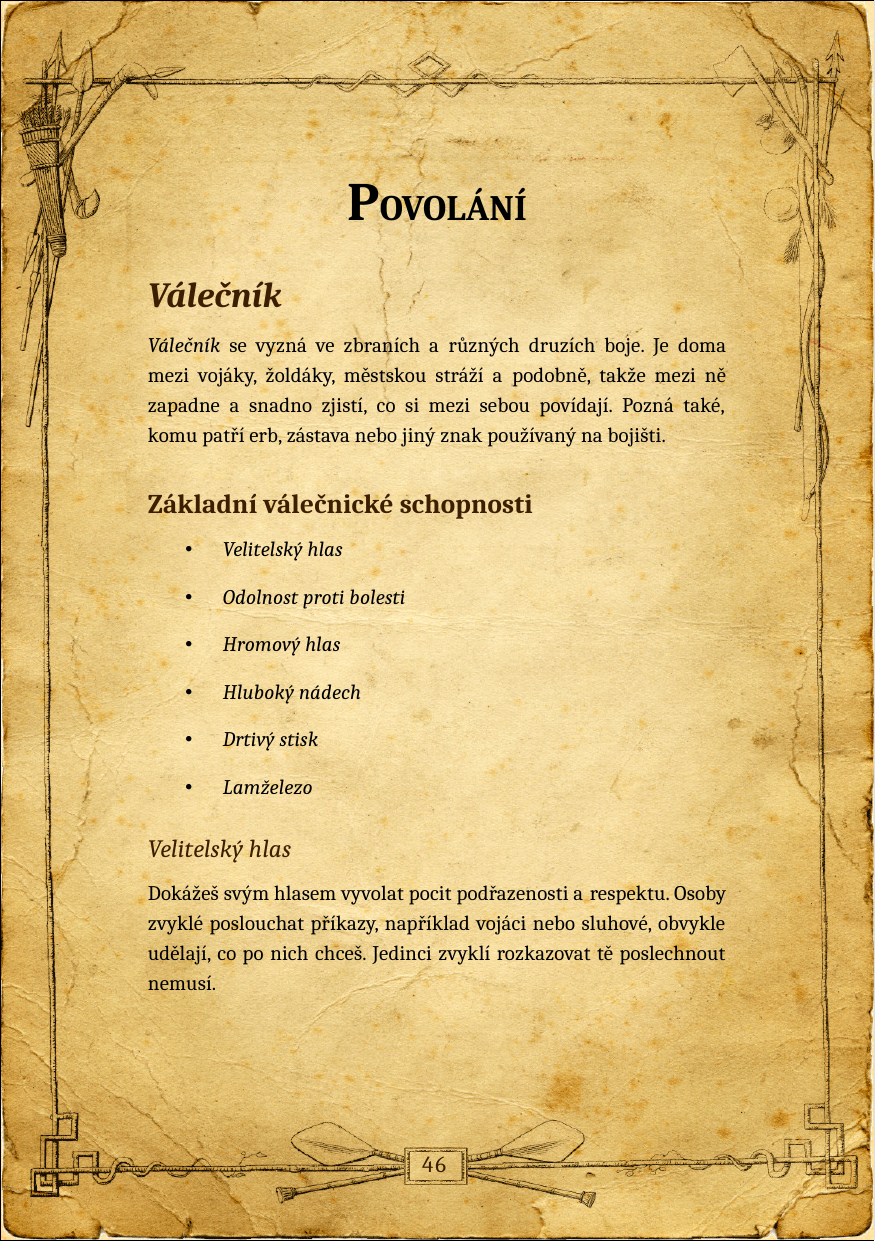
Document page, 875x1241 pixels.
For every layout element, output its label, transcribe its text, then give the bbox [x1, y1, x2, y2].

subtitle Válečník [148, 275, 726, 316]
list Hromový hlas [185, 633, 726, 657]
picture [1, 1, 874, 1240]
list Hluboký nádech [185, 681, 726, 704]
text Válečník se vyzná ve zbraních a⁠ různých druzích boje. Je doma mezi vojáky, žoldáky, městskou stráží a⁠ podobně, takže mezi ně zapadne a⁠ snadno zjistí, co si mezi sebou povídají. Pozná také, komu patří erb, zástava nebo jiný znak používaný na bojišti. [148, 334, 726, 447]
list Odolnost proti bolesti [185, 585, 726, 609]
list Velitelský hlas [185, 538, 726, 562]
text Dokážeš svým hlasem vyvolat pocit podřazenosti a⁠ respektu. Osoby zvyklé poslouchat příkazy, například vojáci nebo sluhové, obvykle udělají, co po nich chceš. Jedinci zvyklí rozkazovat tě poslechnout nemusí. [148, 882, 726, 995]
subtitle Povolání [148, 172, 726, 234]
list Drtivý stisk [185, 728, 726, 752]
subtitle Základní válečnické schopnosti [148, 489, 726, 520]
subtitle Velitelský hlas [148, 835, 726, 864]
list Lamželezo [185, 776, 726, 800]
